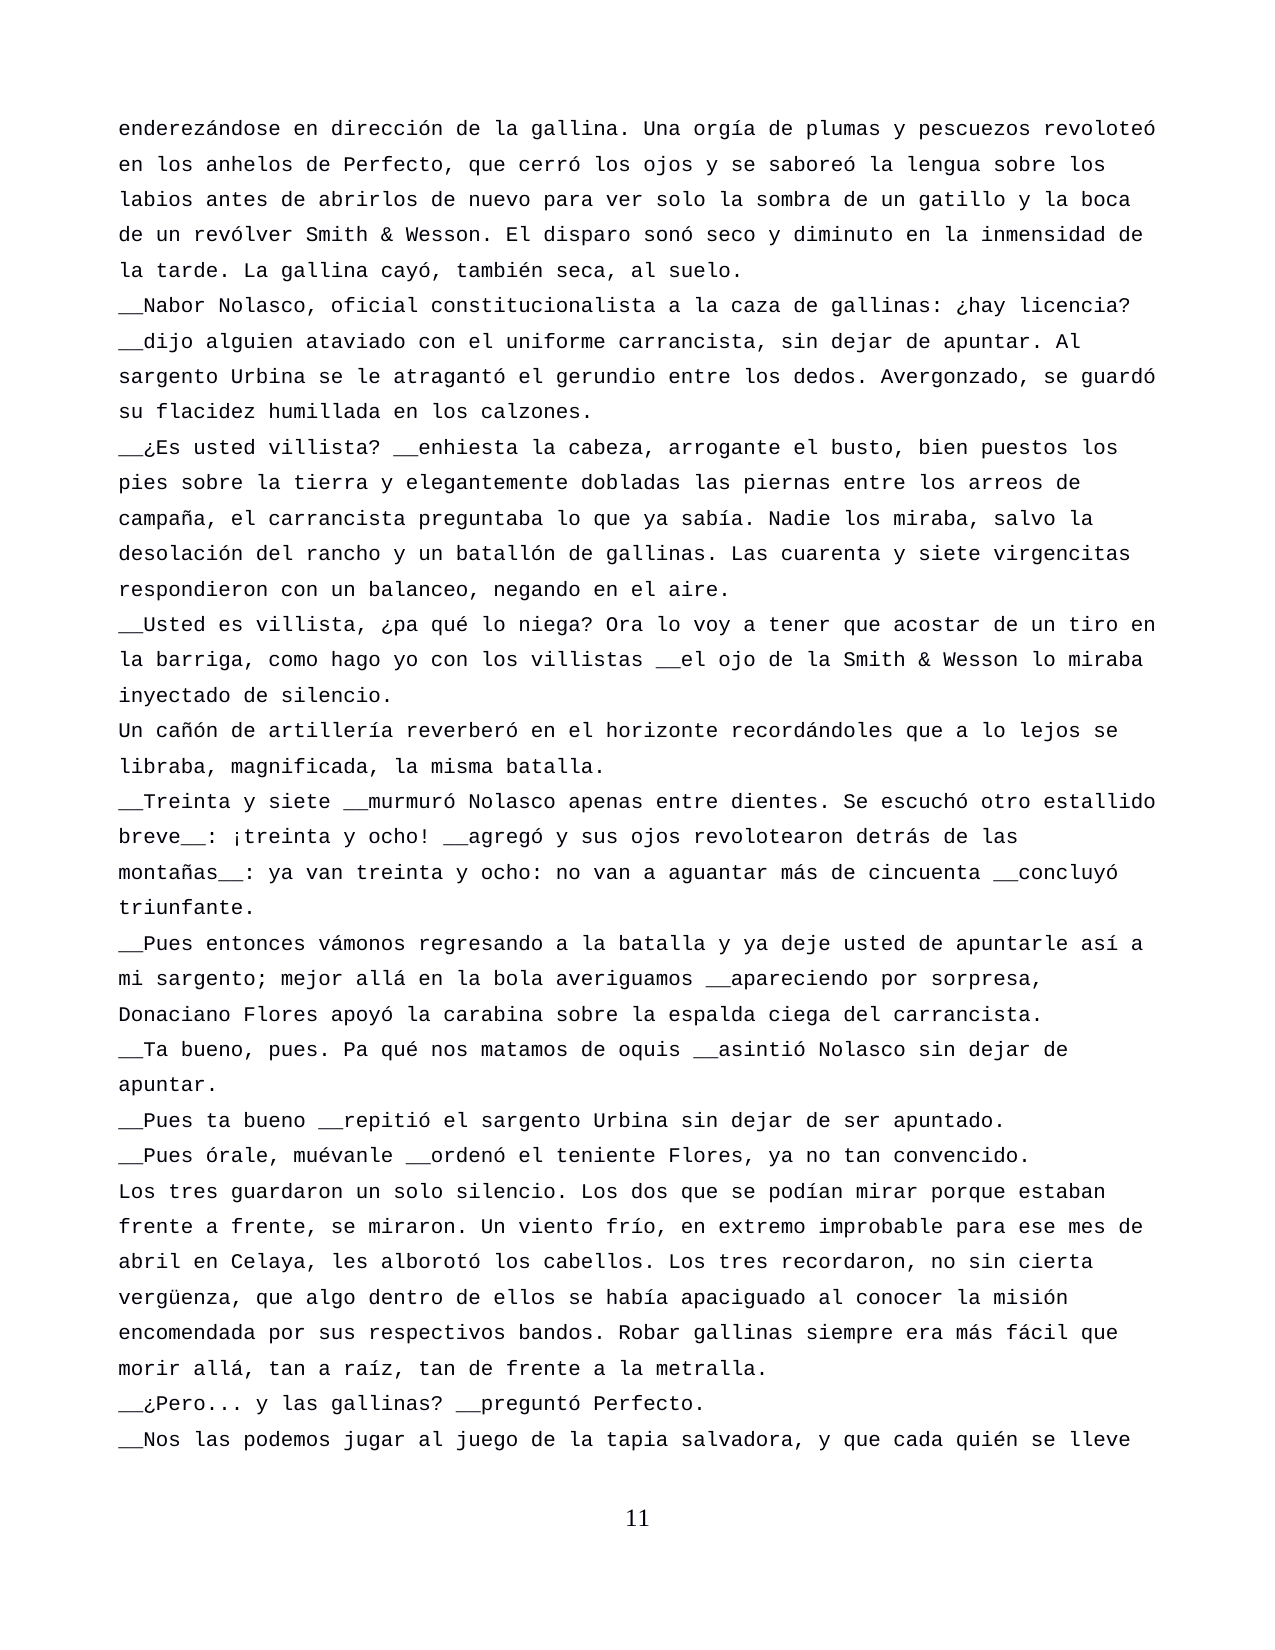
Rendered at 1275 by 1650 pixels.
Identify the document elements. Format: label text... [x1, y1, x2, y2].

text Un cañón de artillería reverberó en el horizonte recordándoles que a lo lejos se libraba, magnificada, la misma batalla. [118, 720, 1157, 779]
text __Treinta y siete __murmuró Nolasco apenas entre dientes. Se escuchó otro estallido breve__: ¡treinta y ocho! __agregó y sus ojos revolotearon detrás de las montañas__: ya van treinta y ocho: no van a aguantar más de cincuenta __concluyó triunfante. [118, 791, 1157, 921]
text __Nos las podemos jugar al juego de la tapia salvadora, y que cada quién se lleve [118, 1428, 1157, 1452]
text __Pues órale, muévanle __ordenó el teniente Flores, ya no tan convencido. [118, 1145, 1157, 1169]
text __¿Es usted villista? __enhiesta la cabeza, arrogante el busto, bien puestos los pies sobre la tierra y elegantemente dobladas las piernas entre los arreos de campaña, el carrancista preguntaba lo que ya sabía. Nadie los miraba, salvo la desolación del rancho y un batallón de gallinas. Las cuarenta y siete virgencitas respondieron con un balanceo, negando en el aire. [118, 437, 1157, 602]
text enderezándose en dirección de la gallina. Una orgía de plumas y pescuezos revoloteó en los anhelos de Perfecto, que cerró los ojos y se saboreó la lengua sobre los labios antes de abrirlos de nuevo para ver solo la sombra de un gatillo y la boca de un revólver Smith & Wesson. El disparo sonó seco y diminuto en la inmensidad de la tarde. La gallina cayó, también seca, al suelo. [118, 118, 1157, 283]
text __Nabor Nolasco, oficial constitucionalista a la caza de gallinas: ¿hay licencia? __dijo alguien ataviado con el uniforme carrancista, sin dejar de apuntar. Al sargento Urbina se le atragantó el gerundio entre los dedos. Avergonzado, se guardó su flacidez humillada en los calzones. [118, 295, 1157, 425]
text __Usted es villista, ¿pa qué lo niega? Ora lo voy a tener que acostar de un tiro en la barriga, como hago yo con los villistas __el ojo de la Smith & Wesson lo miraba inyectado de silencio. [118, 614, 1157, 708]
text __Ta bueno, pues. Pa qué nos matamos de oquis __asintió Nolasco sin dejar de apuntar. [118, 1039, 1157, 1098]
text __¿Pero... y las gallinas? __preguntó Perfecto. [118, 1393, 1157, 1417]
text __Pues ta bueno __repitió el sargento Urbina sin dejar de ser apuntado. [118, 1110, 1157, 1133]
text __Pues entonces vámonos regresando a la batalla y ya deje usted de apuntarle así a mi sargento; mejor allá en la bola averiguamos __apareciendo por sorpresa, Donaciano Flores apoyó la carabina sobre la espalda ciega del carrancista. [118, 933, 1157, 1027]
text Los tres guardaron un solo silencio. Los dos que se podían mirar porque estaban frente a frente, se miraron. Un viento frío, en extremo improbable para ese mes de abril en Celaya, les alborotó los cabellos. Los tres recordaron, no sin cierta vergüenza, que algo dentro de ellos se había apaciguado al conocer la misión encomendada por sus respectivos bandos. Robar gallinas siempre era más fácil que morir allá, tan a raíz, tan de frente a la metralla. [118, 1181, 1157, 1381]
